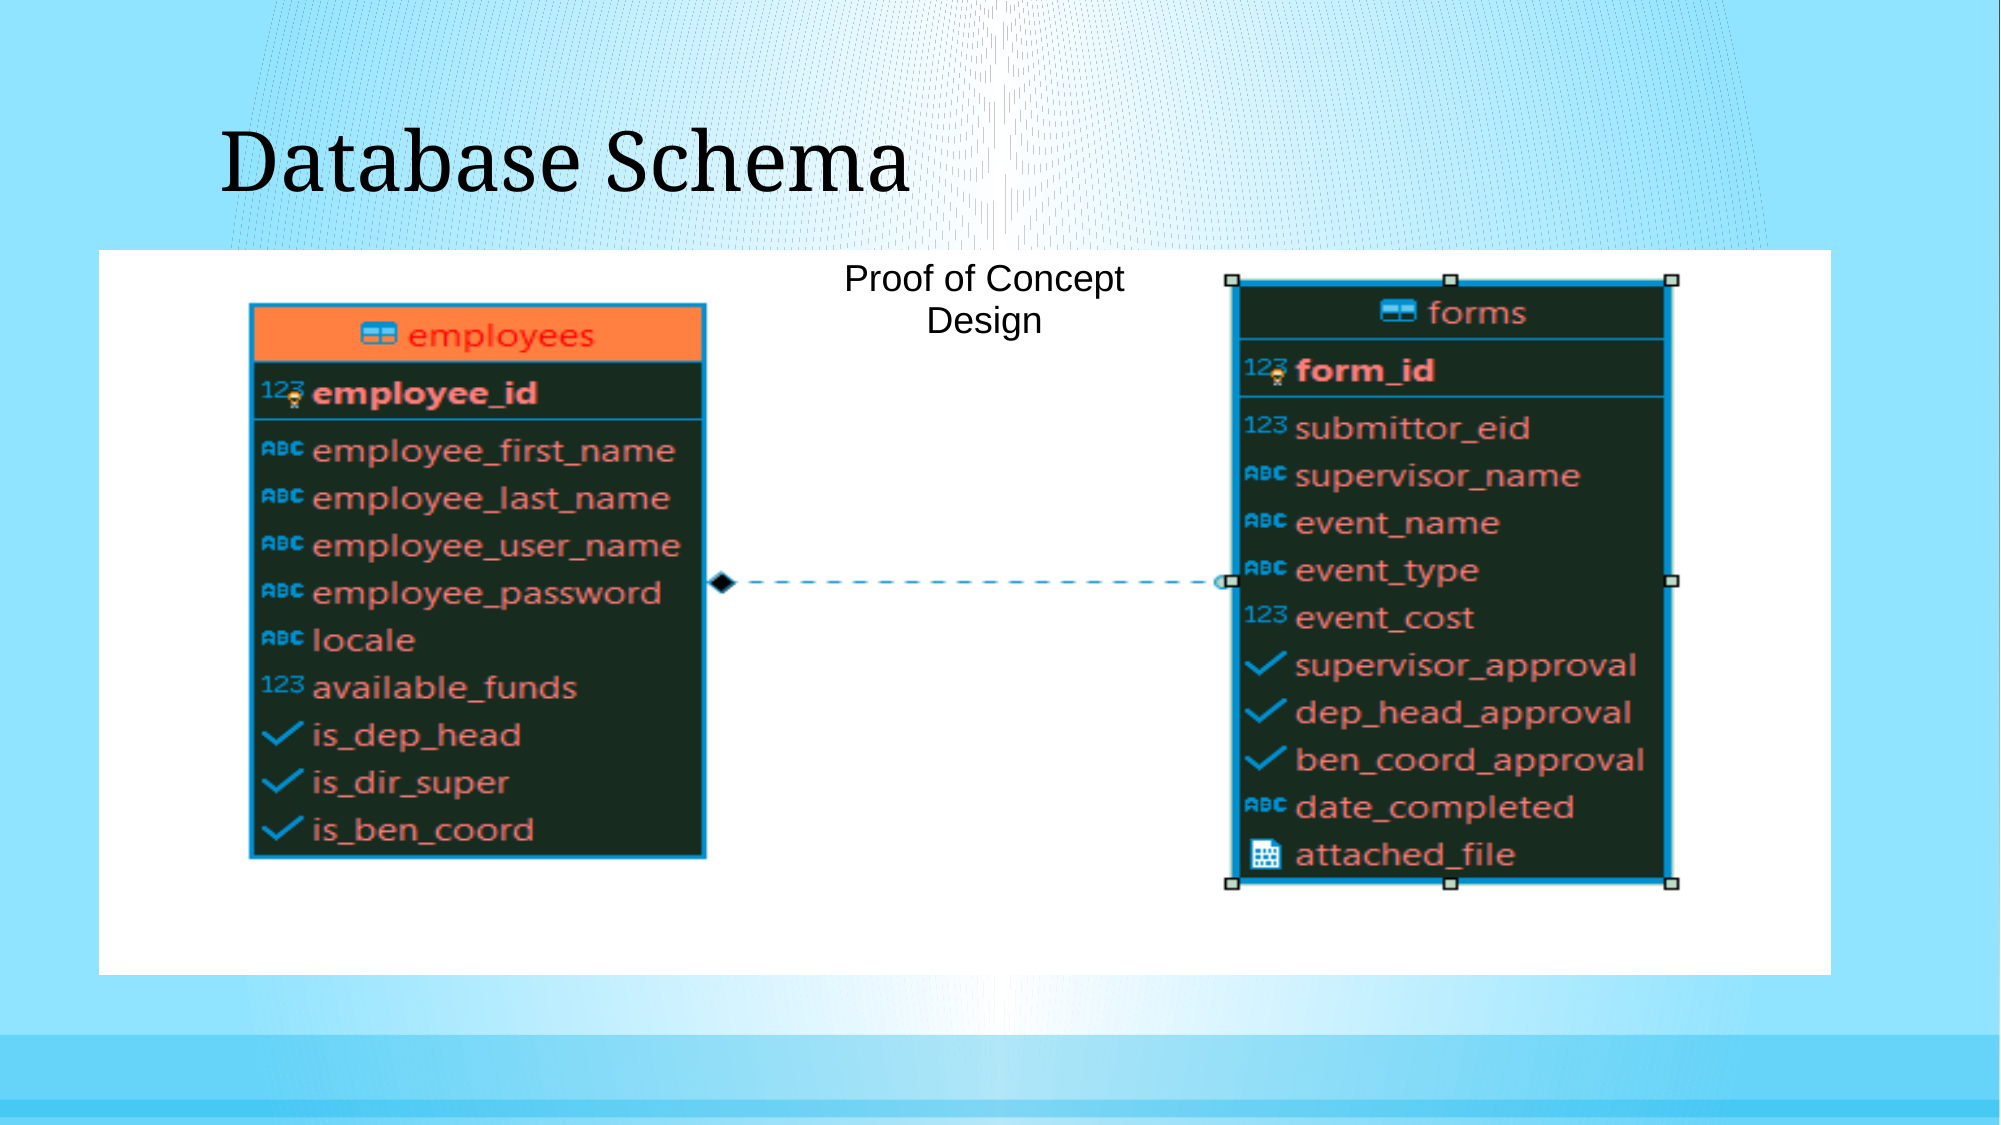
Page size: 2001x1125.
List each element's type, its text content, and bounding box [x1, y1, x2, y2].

text_box Proof of Concept Design [829, 250, 1141, 350]
picture [99, 250, 1831, 976]
title Database Schema [219, 71, 1780, 250]
